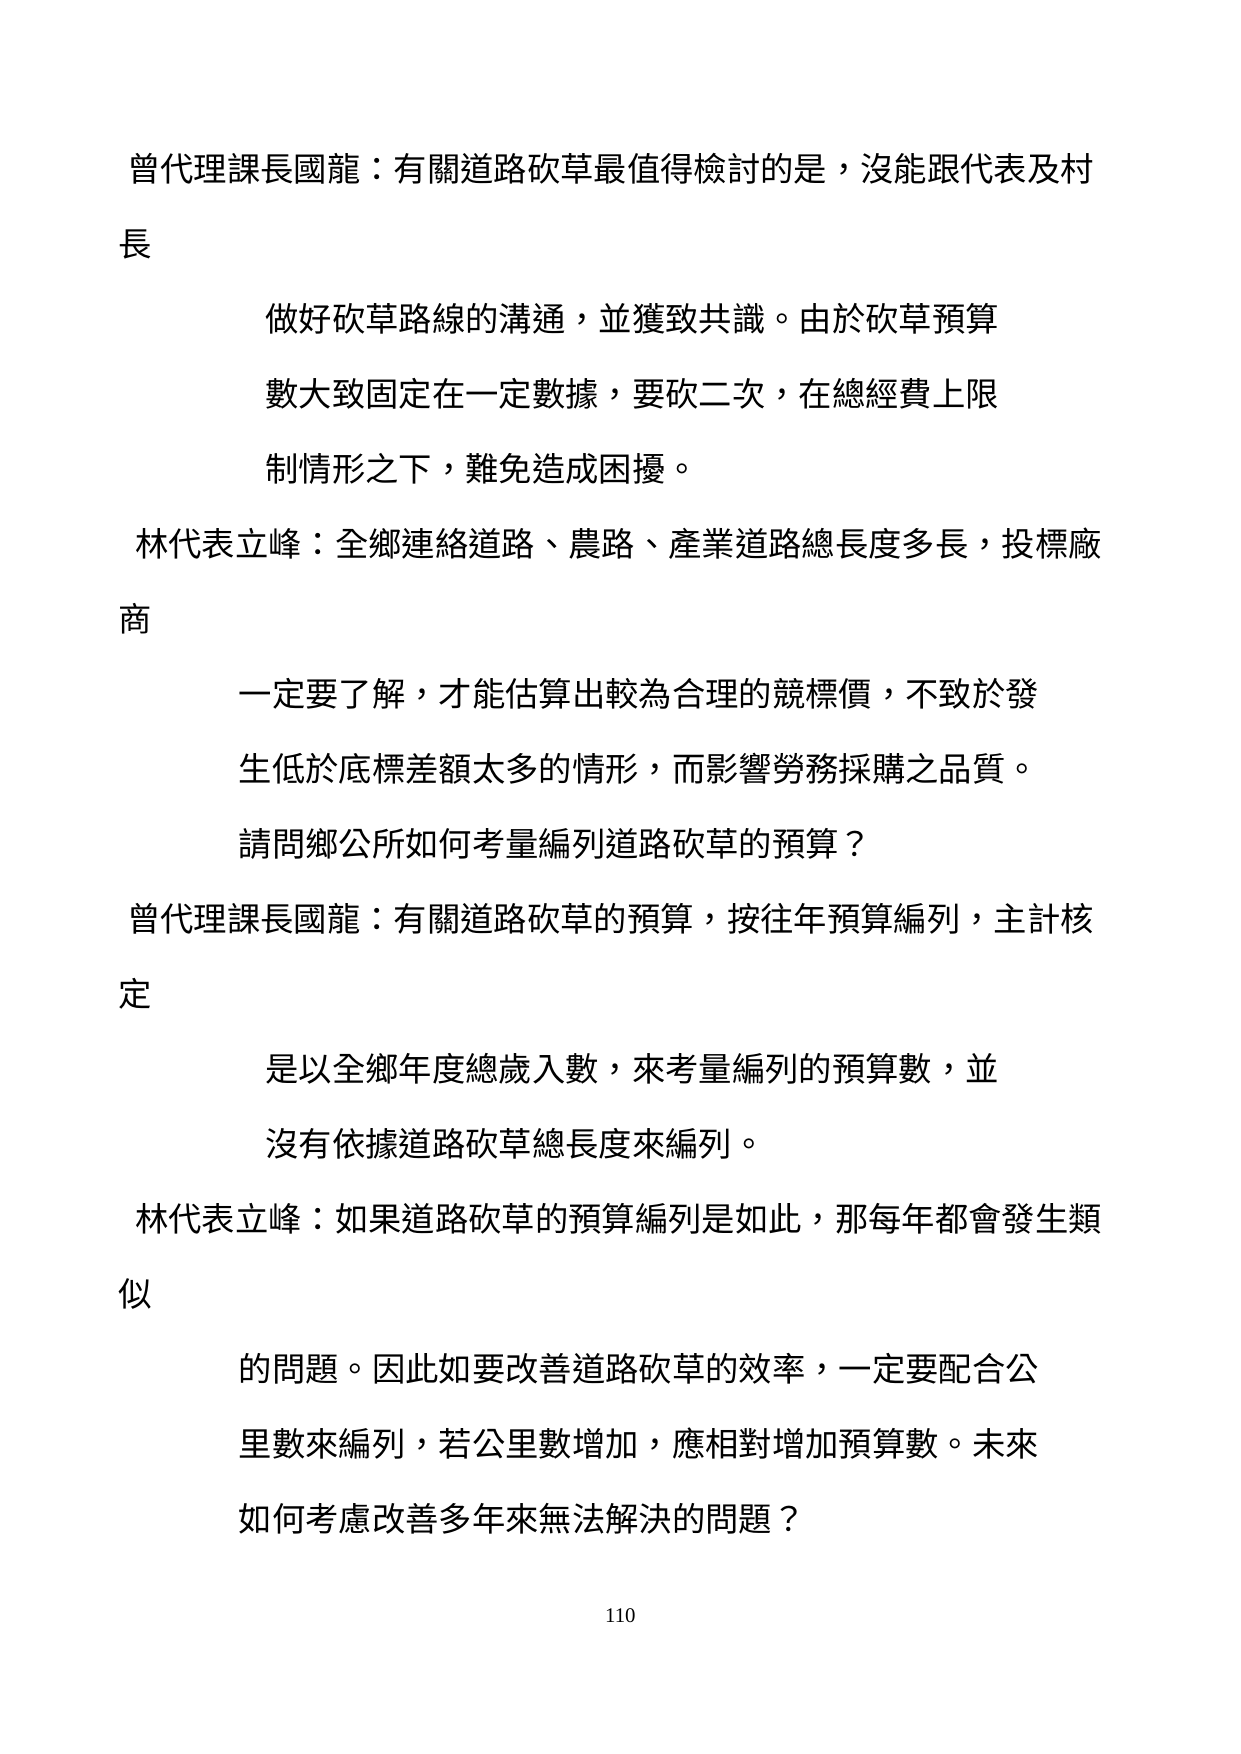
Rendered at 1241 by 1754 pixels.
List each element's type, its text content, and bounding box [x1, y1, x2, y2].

text 數大致固定在一定數據，要砍二次，在總經費上限 [118, 354, 1122, 429]
text 如何考慮改善多年來無法解決的問題？ [118, 1479, 1122, 1554]
text 生低於底標差額太多的情形，而影響勞務採購之品質。 [118, 729, 1122, 804]
text 林代表立峰：如果道路砍草的預算編列是如此，那每年都會發生類似 [118, 1179, 1122, 1329]
text 曾代理課長國龍：有關道路砍草的預算，按往年預算編列，主計核定 [118, 879, 1122, 1029]
text 沒有依據道路砍草總長度來編列。 [118, 1104, 1122, 1179]
text 林代表立峰：全鄉連絡道路、農路、產業道路總長度多長，投標廠商 [118, 504, 1122, 654]
text 做好砍草路線的溝通，並獲致共識。由於砍草預算 [118, 279, 1122, 354]
text 的問題。因此如要改善道路砍草的效率，一定要配合公 [118, 1329, 1122, 1404]
text 制情形之下，難免造成困擾。 [118, 429, 1122, 504]
text 一定要了解，才能估算出較為合理的競標價，不致於發 [118, 654, 1122, 729]
text 是以全鄉年度總歲入數，來考量編列的預算數，並 [118, 1029, 1122, 1104]
text 里數來編列，若公里數增加，應相對增加預算數。未來 [118, 1404, 1122, 1479]
text 曾代理課長國龍：有關道路砍草最值得檢討的是，沒能跟代表及村長 [118, 129, 1122, 279]
text 請問鄉公所如何考量編列道路砍草的預算？ [118, 804, 1122, 879]
